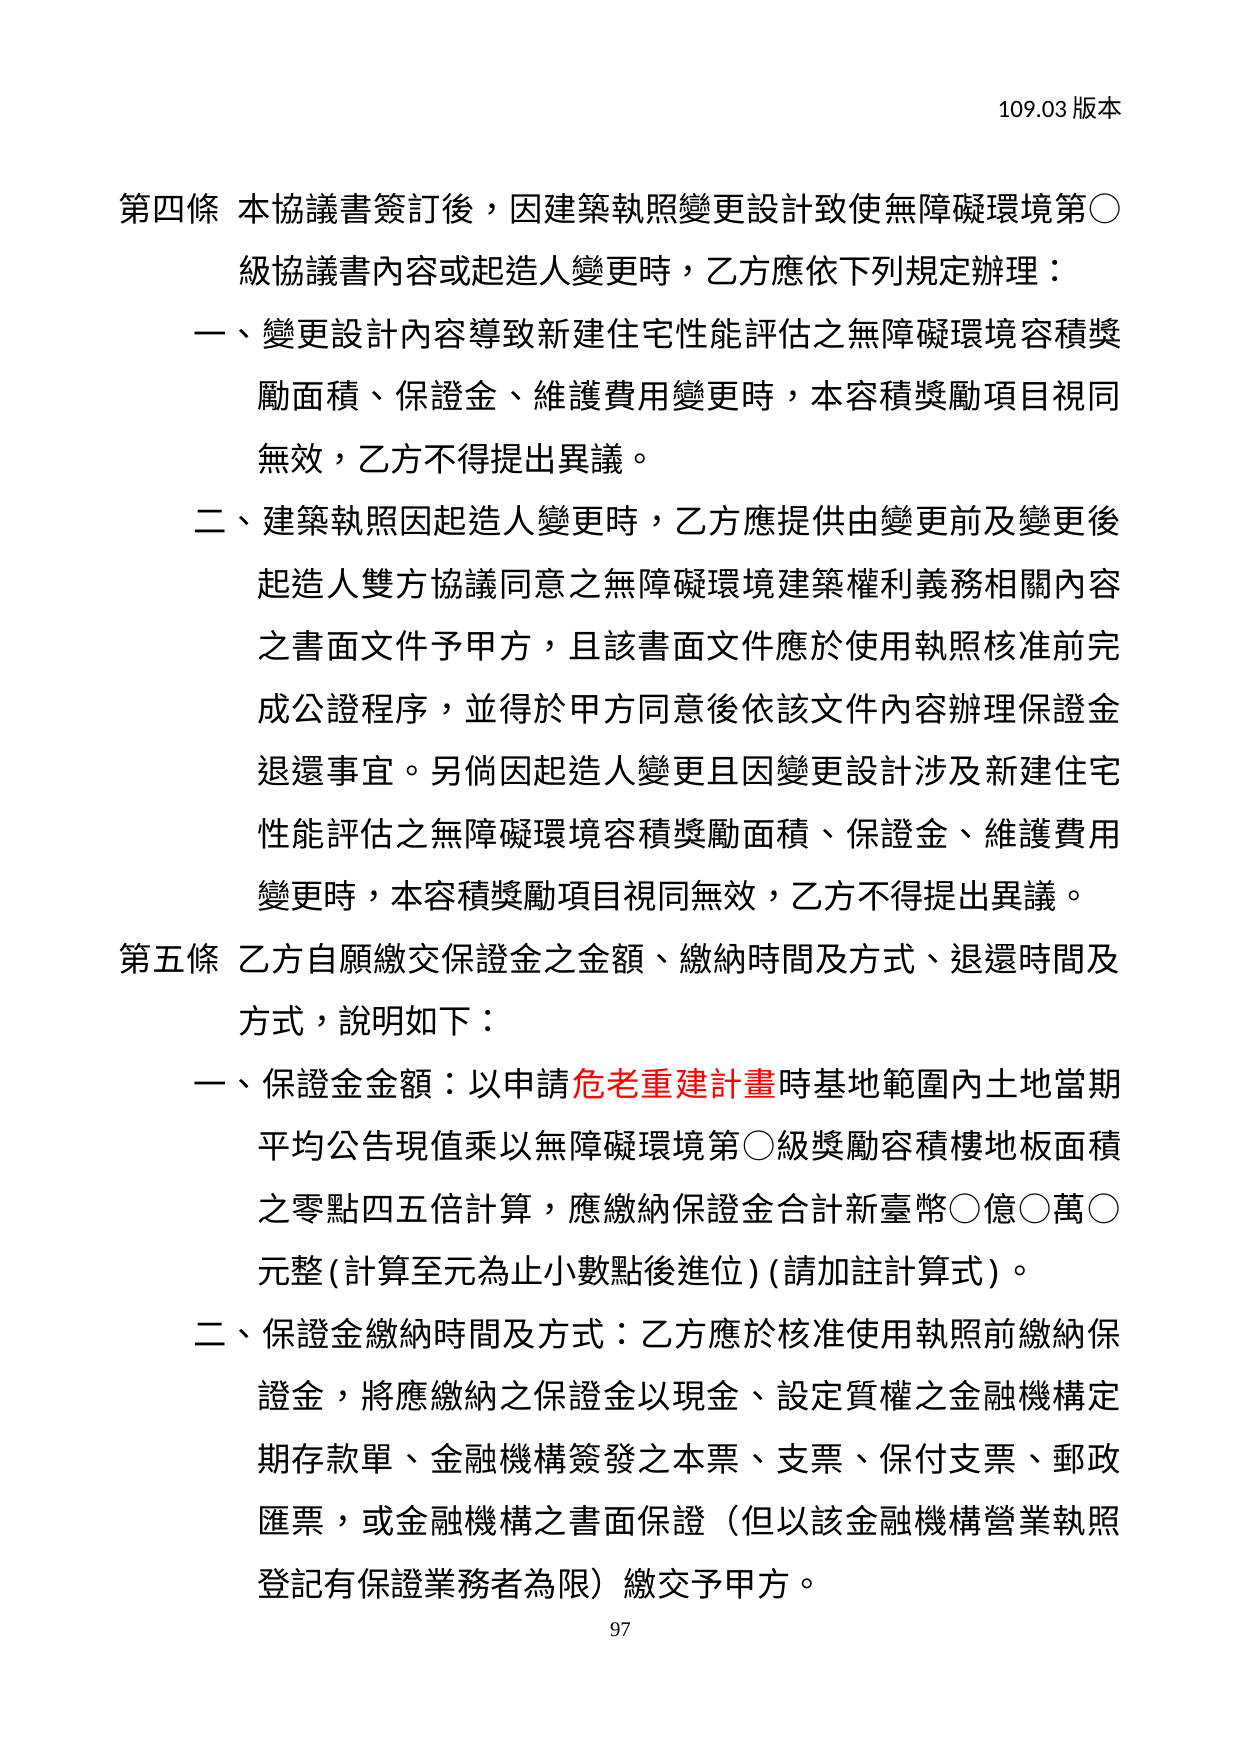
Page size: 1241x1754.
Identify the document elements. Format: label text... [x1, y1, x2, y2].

text 二、建築執照因起造人變更時，乙方應提供由變更前及變更後起造人雙方協議同意之無障礙環境建築權利義務相關內容之書面文件予甲方，且該書面文件應於使用執照核准前完成公證程序，並得於甲方同意後依該文件內容辦理保證金退還事宜。另倘因起造人變更且因變更設計涉及新建住宅性能評估之無障礙環境容積獎勵面積、保證金、維護費用變更時，本容積獎勵項目視同無效，乙方不得提出異議。 [193, 477, 1122, 915]
text 一、保證金金額：以申請危老重建計畫時基地範圍內土地當期平均公告現值乘以無障礙環境第○級獎勵容積樓地板面積之零點四五倍計算，應繳納保證金合計新臺幣○億○萬○元整(計算至元為止小數點後進位)(請加註計算式)。 [193, 1040, 1122, 1290]
text 第四條 本協議書簽訂後，因建築執照變更設計致使無障礙環境第○級協議書內容或起造人變更時，乙方應依下列規定辦理： [118, 165, 1122, 290]
text 第五條 乙方自願繳交保證金之金額、繳納時間及方式、退還時間及方式，說明如下： [118, 915, 1122, 1040]
text 二、保證金繳納時間及方式：乙方應於核准使用執照前繳納保證金，將應繳納之保證金以現金、設定質權之金融機構定期存款單、金融機構簽發之本票、支票、保付支票、郵政匯票，或金融機構之書面保證（但以該金融機構營業執照登記有保證業務者為限）繳交予甲方。 [193, 1290, 1122, 1602]
text 一、變更設計內容導致新建住宅性能評估之無障礙環境容積獎勵面積、保證金、維護費用變更時，本容積獎勵項目視同無效，乙方不得提出異議。 [193, 290, 1122, 477]
